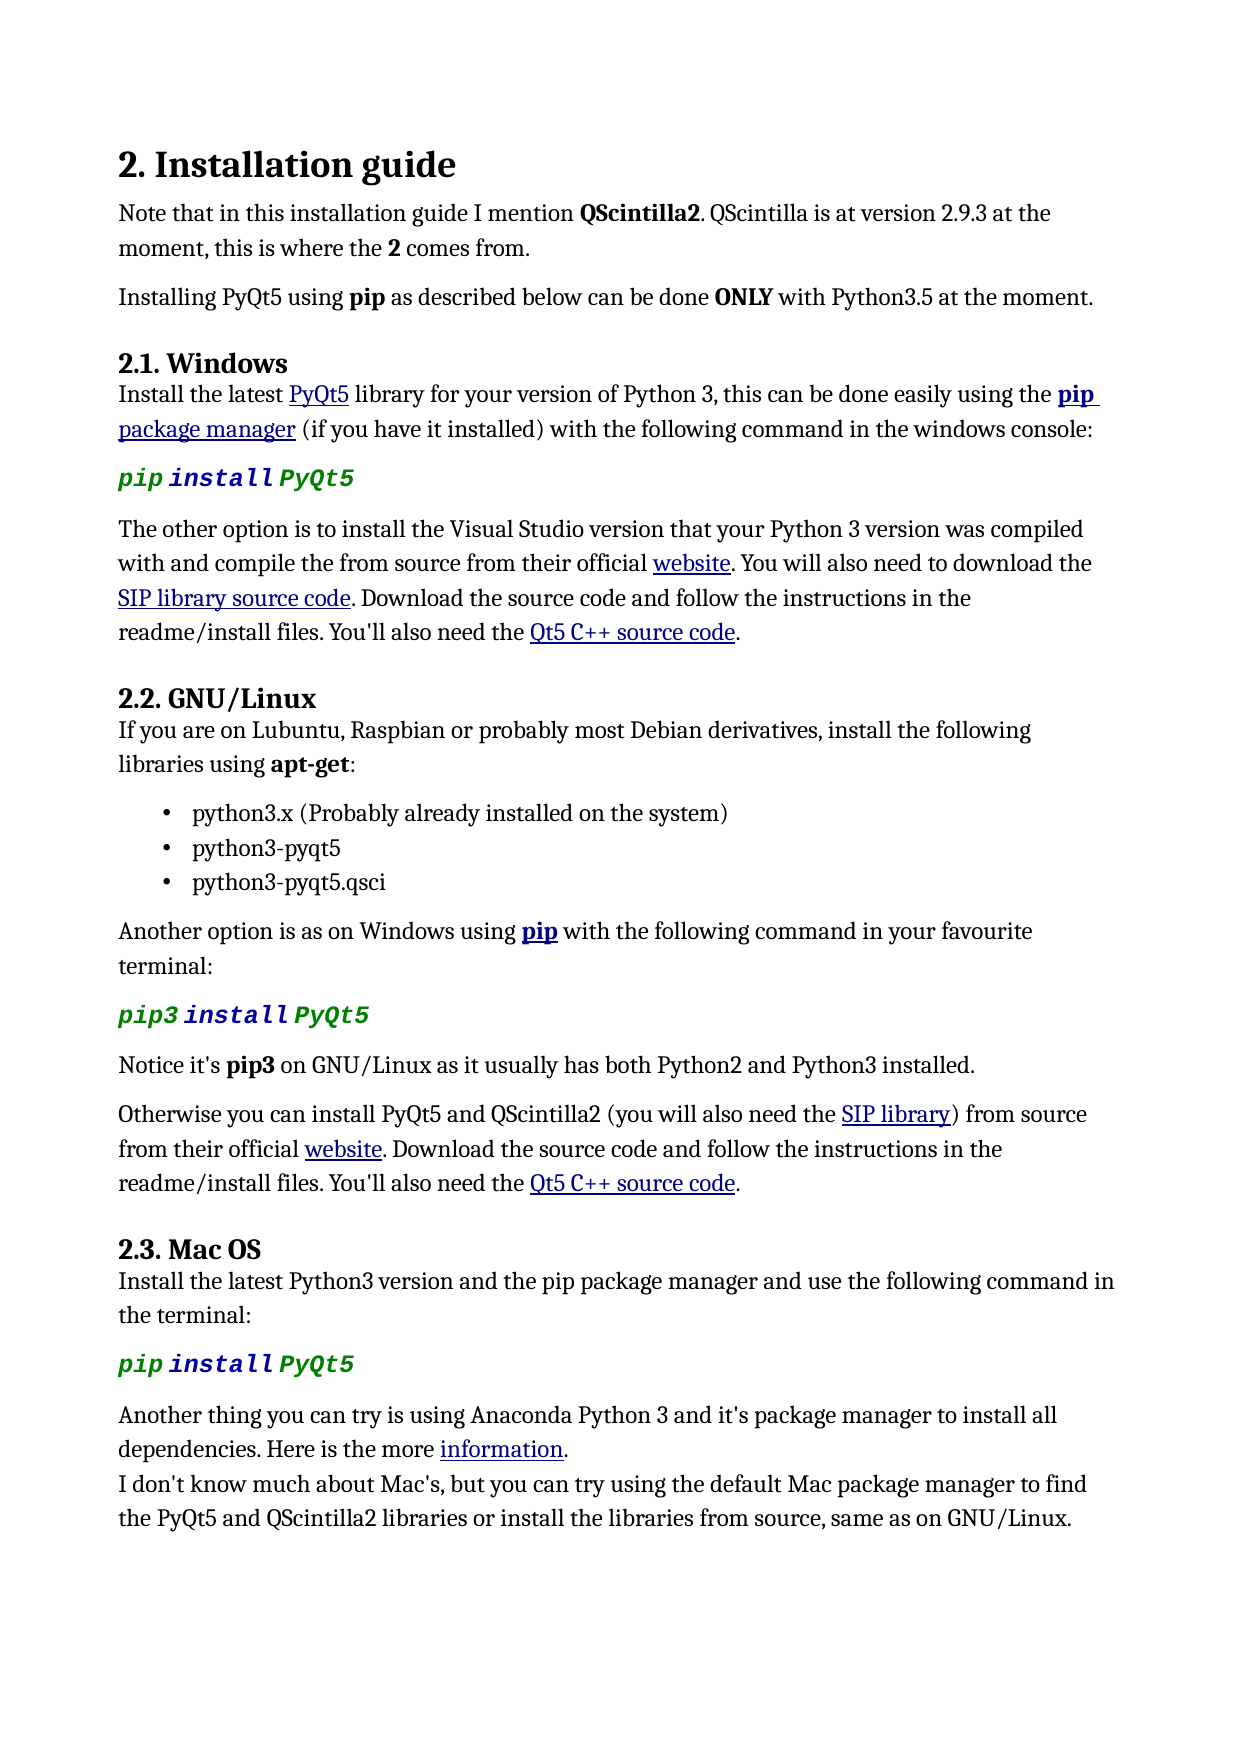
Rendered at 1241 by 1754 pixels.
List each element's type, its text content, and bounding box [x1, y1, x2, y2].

text Another option is as on Windows using pip with the following command in your favourite terminal: [118, 917, 1122, 980]
text Note that in this installation guide I mention QScintilla2. QScintilla is at version 2.9.3 at the moment, this is where the 2 comes from. [118, 199, 1122, 262]
text pip install PyQt5 [118, 464, 1122, 494]
text If you are on Lubuntu, Raspbian or probably most Debian derivatives, install the following libraries using apt-get: [118, 716, 1122, 779]
text Another thing you can try is using Anaconda Python 3 and it's package manager to install all dependencies. Here is the more information. I don't know much about Mac's, but you can try using the default Mac package manager to find the PyQt5 and QScintilla2 libraries or install the libraries from source, same as on GNU/Linux. [118, 1401, 1122, 1533]
text Install the latest Python3 version and the pip package manager and use the following command in the terminal: [118, 1267, 1122, 1330]
list python3-pyqt5.qsci [162, 868, 1122, 897]
text The other option is to install the Visual Studio version that your Python 3 version was compiled with and compile the from source from their official website. You will also need to download the SIP library source code. Download the source code and follow the instructions in the readme/install files. You'll also need the Qt5 C++ source code. [118, 514, 1122, 647]
subtitle 2.1. Windows [118, 347, 1122, 380]
list python3-pyqt5 [162, 833, 1122, 862]
text Notice it's pip3 on GNU/Linux as it usually has both Python2 and Python3 installed. [118, 1051, 1122, 1080]
text Installing PyQt5 using pip as described below can be done ONLY with Python3.5 at the moment. [118, 283, 1122, 312]
subtitle 2.2. GNU/Linux [118, 682, 1122, 716]
text Install the latest PyQt5 library for your version of Python 3, this can be done easily using the pip package manager (if you have it installed) with the following command in the windows console: [118, 380, 1122, 444]
text Otherwise you can install PyQt5 and QScintilla2 (you will also need the SIP library) from source from their official website. Download the source code and follow the instructions in the readme/install files. You'll also need the Qt5 C++ source code. [118, 1100, 1122, 1198]
list python3.x (Probably already installed on the system) [162, 799, 1122, 828]
text pip install PyQt5 [118, 1350, 1122, 1380]
subtitle 2. Installation guide [118, 143, 1122, 187]
text pip3 install PyQt5 [118, 1001, 1122, 1031]
subtitle 2.3. Mac OS [118, 1233, 1122, 1267]
